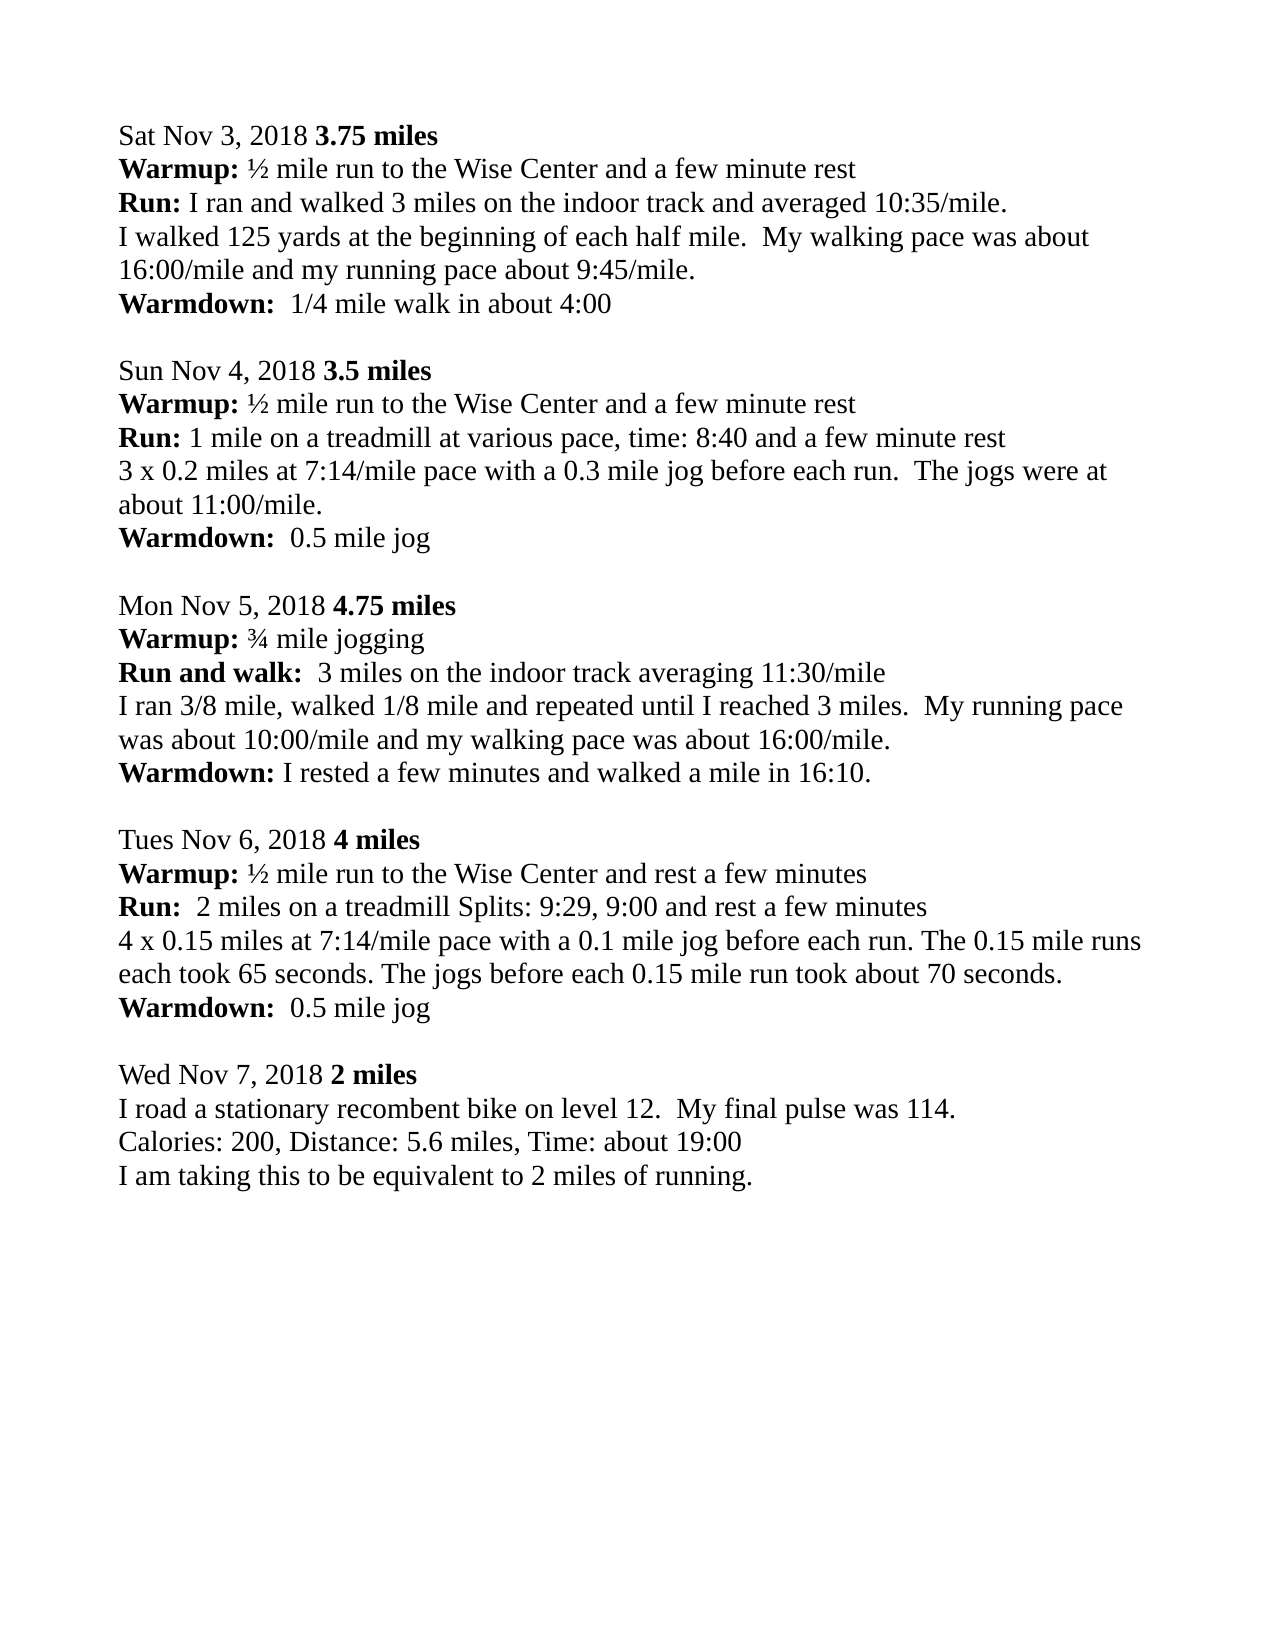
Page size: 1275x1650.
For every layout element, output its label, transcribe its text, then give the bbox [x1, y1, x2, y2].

text Warmup: ½ mile run to the Wise Center and a few minute rest [118, 152, 1161, 185]
text Warmdown: 1/4 mile walk in about 4:00 [118, 286, 1161, 319]
text Sun Nov 4, 2018 3.5 miles [118, 353, 1161, 386]
text Run: 2 miles on a treadmill Splits: 9:29, 9:00 and rest a few minutes [118, 889, 1161, 923]
text I ran 3/8 mile, walked 1/8 mile and repeated until I reached 3 miles. My running pace was about 10:00/mile and my walking pace was about 16:00/mile. [118, 688, 1161, 755]
text Warmdown: 0.5 mile jog [118, 990, 1161, 1024]
text Warmdown: I rested a few minutes and walked a mile in 16:10. [118, 755, 1161, 789]
text Warmup: ½ mile run to the Wise Center and rest a few minutes [118, 856, 1161, 889]
text Warmdown: 0.5 mile jog [118, 521, 1161, 554]
text Warmup: ½ mile run to the Wise Center and a few minute rest [118, 386, 1161, 420]
text 3 x 0.2 miles at 7:14/mile pace with a 0.3 mile jog before each run. The jogs were at about 11:00/mile. [118, 453, 1161, 521]
text Mon Nov 5, 2018 4.75 miles [118, 588, 1161, 621]
text Sat Nov 3, 2018 3.75 miles [118, 118, 1161, 152]
text Warmup: ¾ mile jogging [118, 621, 1161, 655]
text Tues Nov 6, 2018 4 miles [118, 822, 1161, 856]
text I walked 125 yards at the beginning of each half mile. My walking pace was about 16:00/mile and my running pace about 9:45/mile. [118, 219, 1161, 286]
text Run: 1 mile on a treadmill at various pace, time: 8:40 and a few minute rest [118, 420, 1161, 453]
text I am taking this to be equivalent to 2 miles of running. [118, 1158, 1161, 1191]
text Wed Nov 7, 2018 2 miles [118, 1057, 1161, 1091]
text Run and walk: 3 miles on the indoor track averaging 11:30/mile [118, 655, 1161, 688]
text Run: I ran and walked 3 miles on the indoor track and averaged 10:35/mile. [118, 185, 1161, 219]
text 4 x 0.15 miles at 7:14/mile pace with a 0.1 mile jog before each run. The 0.15 mile runs each took 65 seconds. The jogs before each 0.15 mile run took about 70 seconds. [118, 923, 1161, 990]
text I road a stationary recombent bike on level 12. My final pulse was 114. [118, 1091, 1161, 1124]
text Calories: 200, Distance: 5.6 miles, Time: about 19:00 [118, 1124, 1161, 1158]
